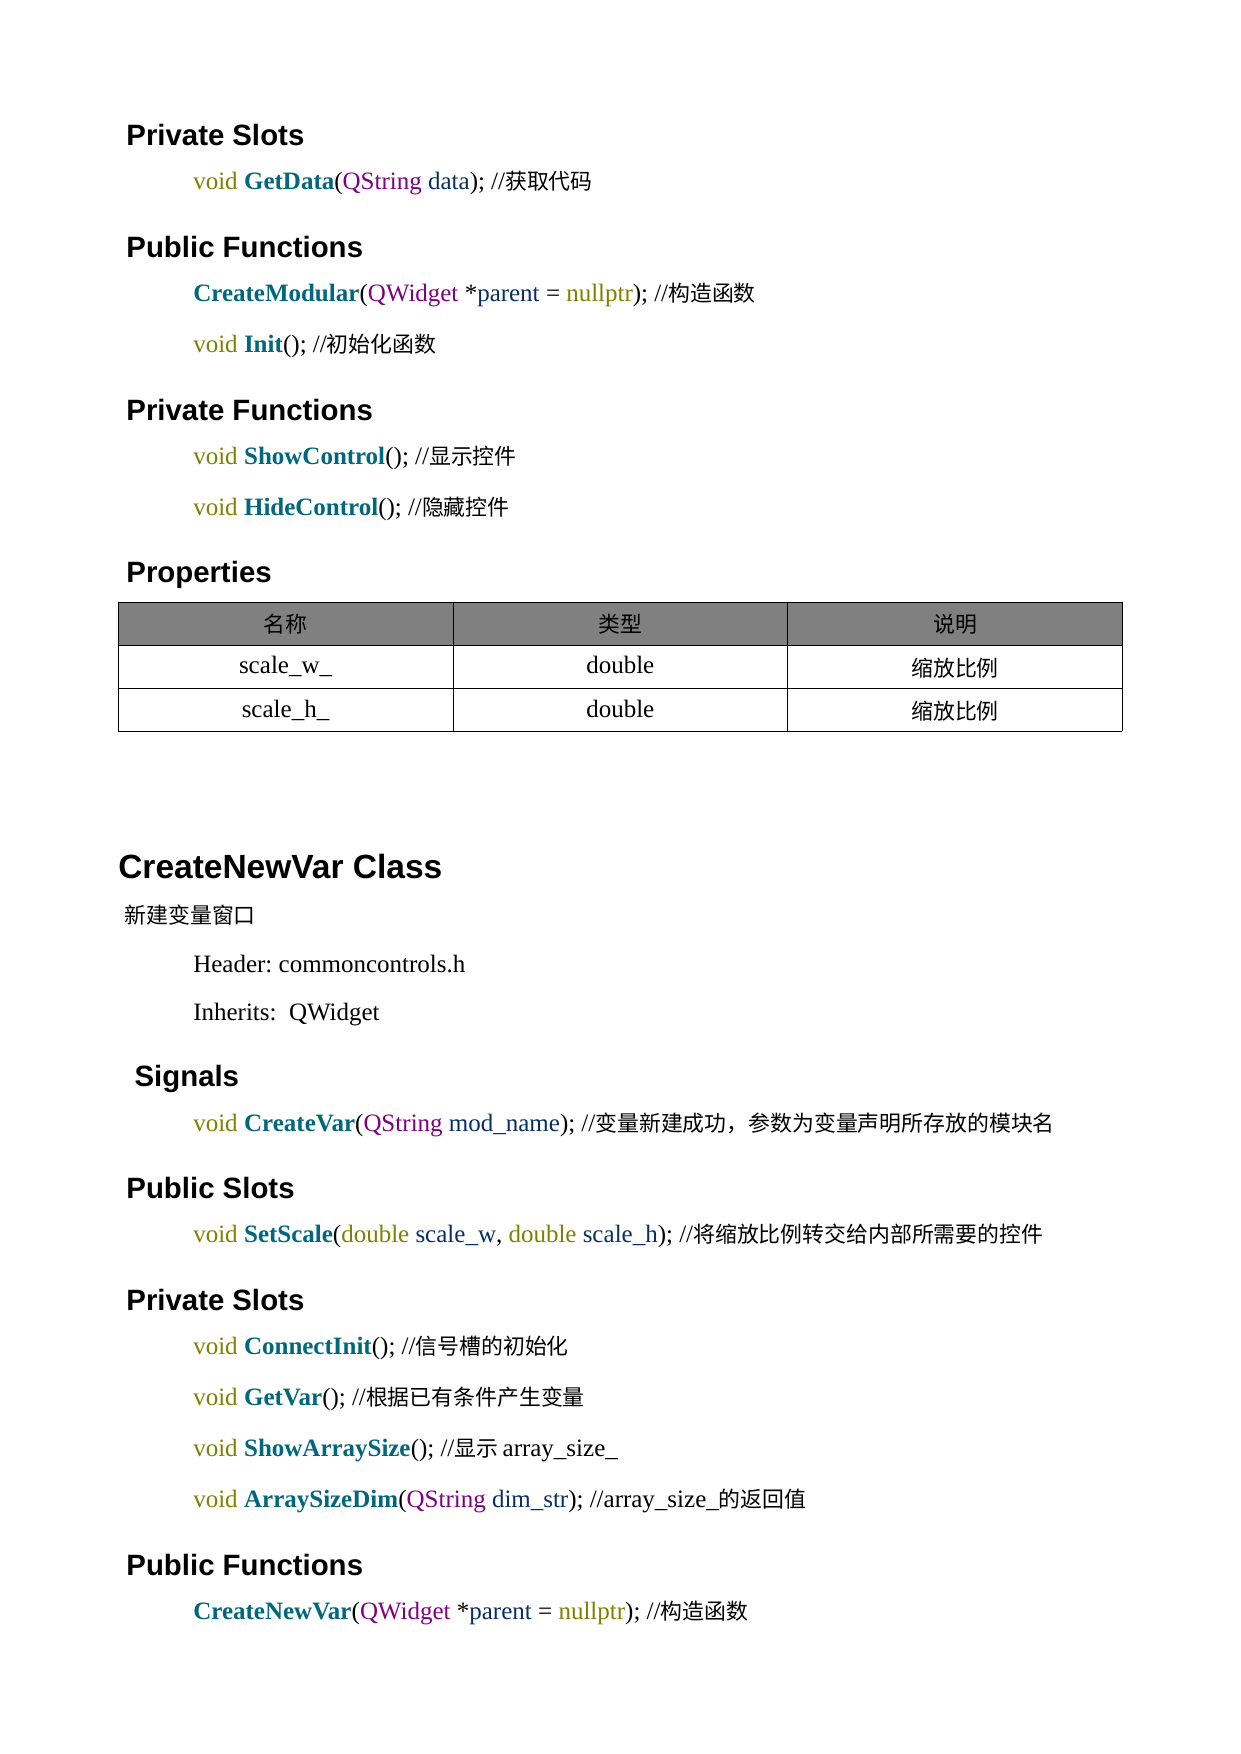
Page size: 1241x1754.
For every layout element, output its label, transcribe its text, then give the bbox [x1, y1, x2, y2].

table_cell scale_w_ [119, 646, 453, 688]
table_cell scale_h_ [119, 689, 453, 731]
subtitle Private Slots [118, 1283, 1122, 1317]
subtitle Public Functions [118, 1547, 1122, 1581]
subtitle Public Functions [118, 230, 1122, 264]
subtitle Public Slots [118, 1171, 1122, 1205]
table_cell 缩放比例 [788, 689, 1122, 731]
text Header: commoncontrols.h [118, 949, 1122, 978]
subtitle CreateNewVar Class [118, 847, 1122, 886]
text CreateModular(QWidget *parent = nullptr); //构造函数 [118, 276, 1122, 308]
text Inherits: QWidget [118, 997, 1122, 1026]
table_header 说明 [788, 603, 1122, 645]
table_header 名称 [119, 603, 453, 645]
text void GetData(QString data); //获取代码 [118, 164, 1122, 196]
subtitle Private Functions [118, 393, 1122, 426]
text void Init(); //初始化函数 [118, 327, 1122, 359]
text void SetScale(double scale_w, double scale_h); //将缩放比例转交给内部所需要的控件 [118, 1217, 1122, 1249]
table_cell 缩放比例 [788, 646, 1122, 688]
text void ConnectInit(); //信号槽的初始化 [118, 1329, 1122, 1361]
text void GetVar(); //根据已有条件产生变量 [118, 1380, 1122, 1412]
subtitle Properties [118, 555, 1122, 589]
text void ShowArraySize(); //显示array_size_ [118, 1431, 1122, 1463]
text void ArraySizeDim(QString dim_str); //array_size_的返回值 [118, 1482, 1122, 1513]
text 新建变量窗口 [118, 898, 1122, 930]
text void HideControl(); //隐藏控件 [118, 490, 1122, 521]
text void CreateVar(QString mod_name); //变量新建成功，参数为变量声明所存放的模块名 [118, 1106, 1122, 1137]
table_cell double [454, 689, 787, 731]
subtitle Private Slots [118, 118, 1122, 152]
table_header 类型 [454, 603, 787, 645]
text void ShowControl(); //显示控件 [118, 439, 1122, 471]
table_cell double [454, 646, 787, 688]
text CreateNewVar(QWidget *parent = nullptr); //构造函数 [118, 1594, 1122, 1625]
subtitle Signals [118, 1059, 1122, 1093]
